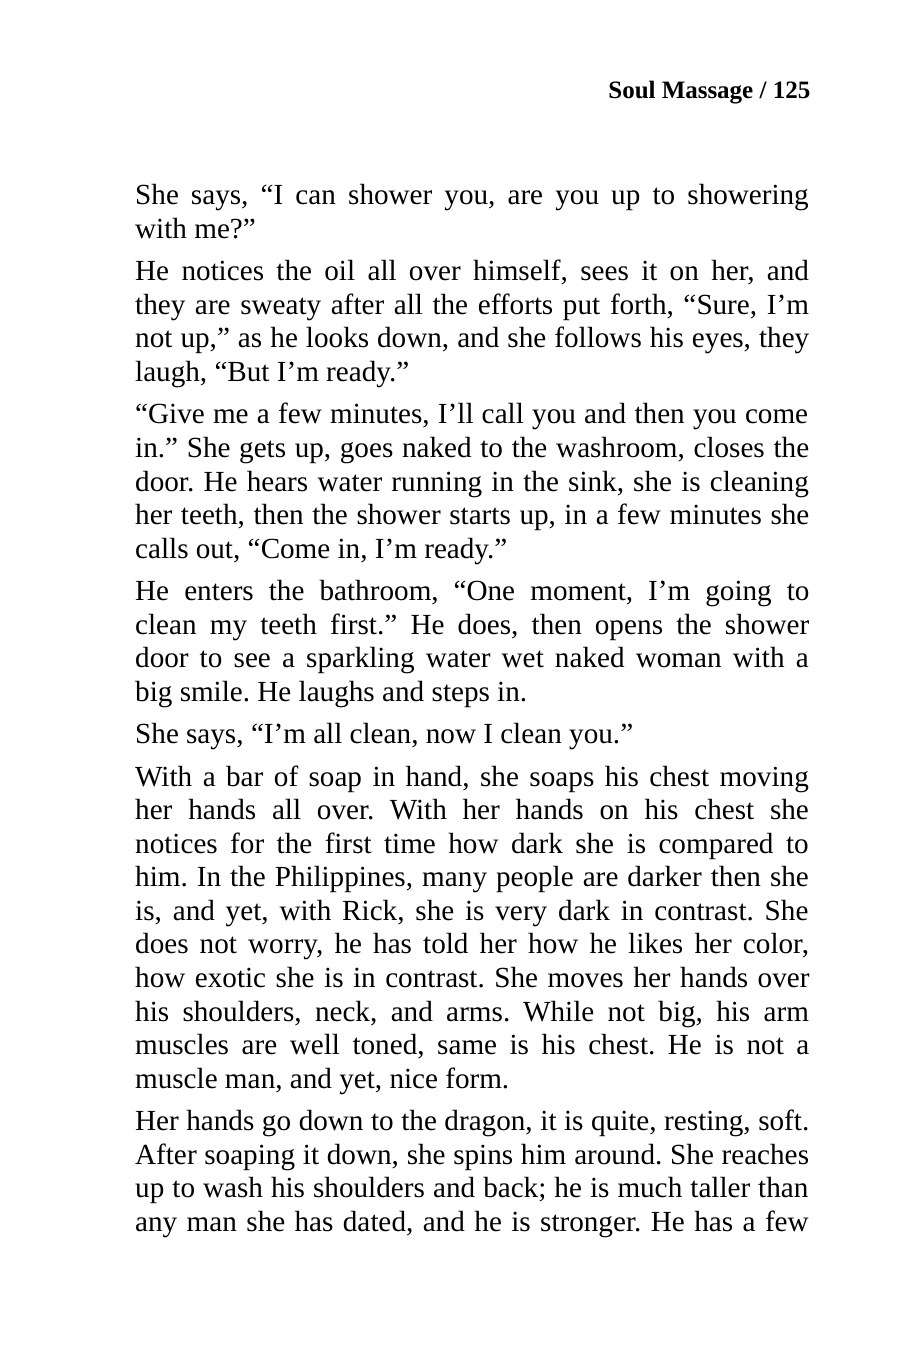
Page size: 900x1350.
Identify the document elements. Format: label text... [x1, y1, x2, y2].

text She says, “I’m all clean, now I clean you.” [135, 716, 810, 750]
text She says, “I can shower you, are you up to showering with me?” [135, 177, 810, 244]
text With a bar of soap in hand, she soaps his chest moving her hands all over. With her hands on his chest she notices for the first time how dark she is compared to him. In the Philippines, many people are darker then she is, and yet, with Rick, she is very dark in contrast. She does not worry, he has told her how he likes her color, how exotic she is in contrast. She moves her hands over his shoulders, neck, and arms. While not big, his arm muscles are well toned, same is his chest. He is not a muscle man, and yet, nice form. [135, 759, 810, 1094]
text Her hands go down to the dragon, it is quite, resting, soft. After soaping it down, she spins him around. She reaches up to wash his shoulders and back; he is much taller than any man she has dated, and he is stronger. He has a few [135, 1103, 810, 1237]
text He enters the bathroom, “One moment, I’m going to clean my teeth first.” He does, then opens the shower door to see a sparkling water wet naked woman with a big smile. He laughs and steps in. [135, 573, 810, 707]
text He notices the oil all over himself, sees it on her, and they are sweaty after all the efforts put forth, “Sure, I’m not up,” as he looks down, and she follows his eyes, they laugh, “But I’m ready.” [135, 253, 810, 388]
text “Give me a few minutes, I’ll call you and then you come in.” She gets up, goes naked to the washroom, closes the door. He hears water running in the sink, she is cleaning her teeth, then the shower starts up, in a few minutes she calls out, “Come in, I’m ready.” [135, 397, 810, 564]
